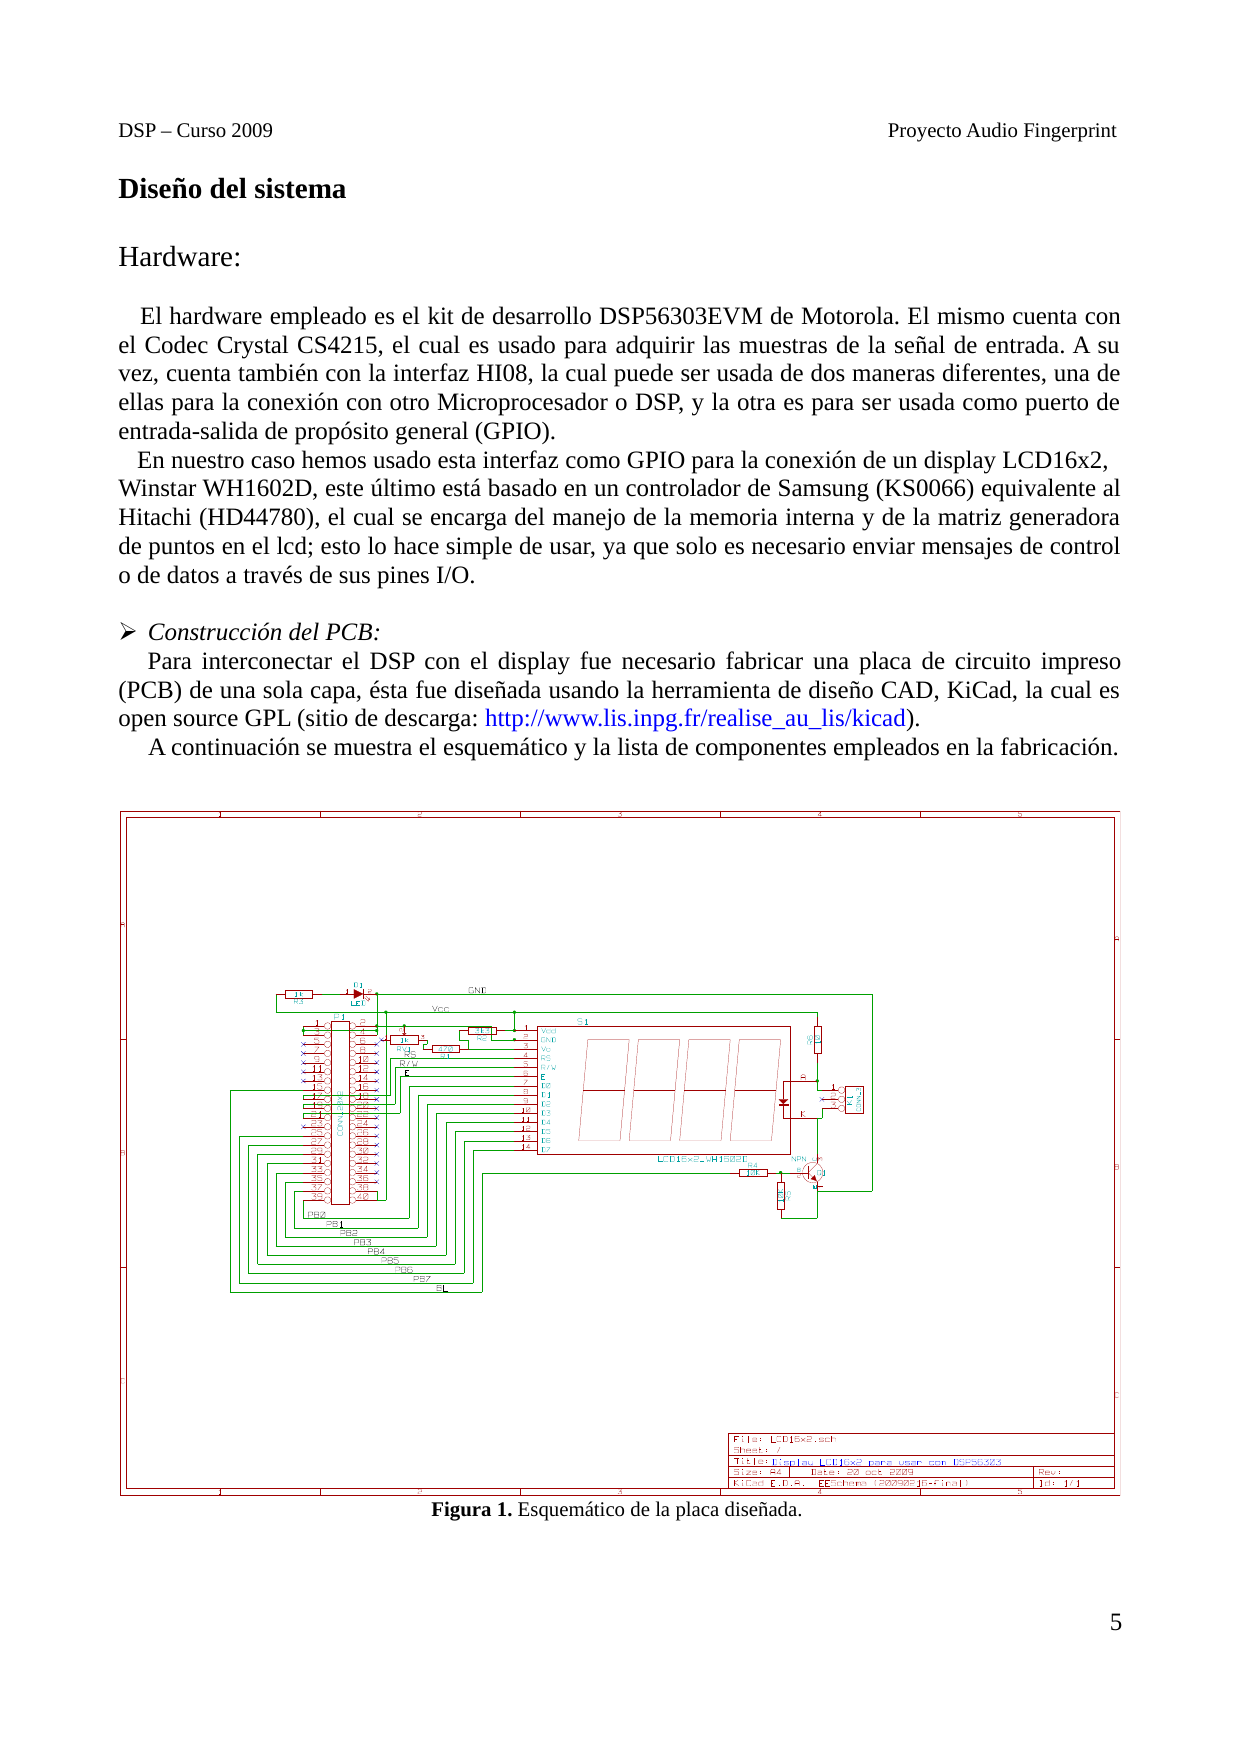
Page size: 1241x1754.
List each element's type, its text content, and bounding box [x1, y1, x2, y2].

list En nuestro caso hemos usado esta interfaz como GPIO para la conexión de un display LCD16x2, [118, 445, 1122, 473]
list El hardware empleado es el kit de desarrollo DSP56303EVM de Motorola. El mismo cuenta con el Codec Crystal CS4215, el cual es usado para adquirir las muestras de la señal de entrada. A su vez, cuenta también con la interfaz HI08, la cual puede ser usada de dos maneras diferentes, una de ellas para la conexión con otro Microprocesador o DSP, y la otra es para ser usada como puerto de entrada-salida de propósito general (GPIO). [118, 301, 1122, 445]
text Para interconectar el DSP con el display fue necesario fabricar una placa de circuito impreso (PCB) de una sola capa, ésta fue diseñada usando la herramienta de diseño CAD, KiCad, la cual es open source GPL (sitio de descarga: http://www.lis.inpg.fr/realise_au_lis/kicad). [118, 646, 1122, 732]
text Figura 1. Esquemático de la placa diseñada. [118, 1497, 1122, 1521]
list Construcción del PCB: [118, 617, 1122, 646]
list Winstar WH1602D, este último está basado en un controlador de Samsung (KS0066) equivalente al Hitachi (HD44780), el cual se encarga del manejo de la memoria interna y de la matriz generadora de puntos en el lcd; esto lo hace simple de usar, ya que solo es necesario enviar mensajes de control o de datos a través de sus pines I/O. [118, 473, 1122, 588]
text Hardware: [118, 239, 1122, 272]
list A continuación se muestra el esquemático y la lista de componentes empleados en la fabricación. [118, 732, 1122, 761]
text Diseño del sistema [118, 172, 1122, 205]
